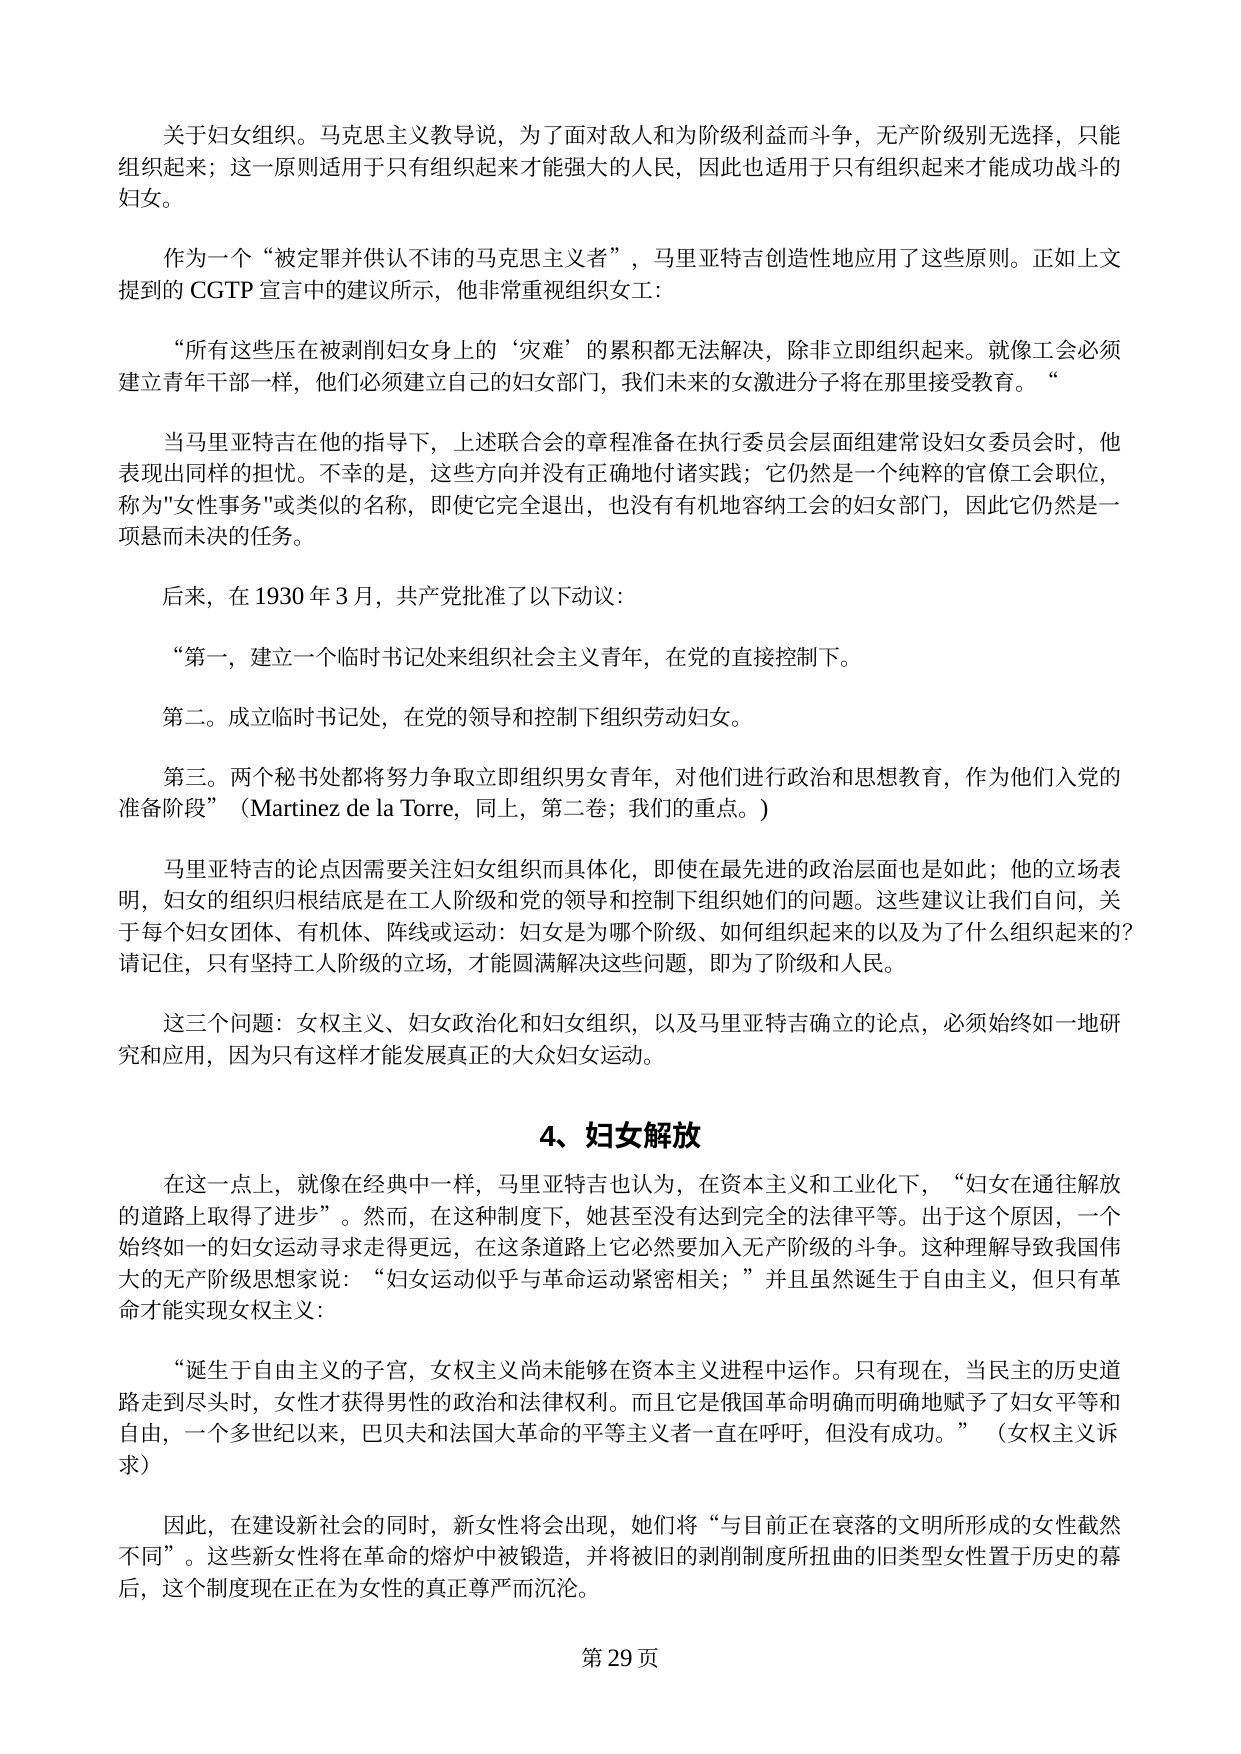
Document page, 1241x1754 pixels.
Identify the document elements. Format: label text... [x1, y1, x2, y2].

text “诞生于自由主义的子宫，女权主义尚未能够在资本主义进程中运作。只有现在，当民主的历史道路走到尽头时，女性才获得男性的政治和法律权利。而且它是俄国革命明确而明确地赋予了妇女平等和自由，一个多世纪以来，巴贝夫和法国大革命的平等主义者一直在呼吁，但没有成功。” （女权主义诉求） [118, 1353, 1122, 1479]
text “所有这些压在被剥削妇女身上的‘灾难’的累积都无法解决，除非立即组织起来。就像工会必须建立青年干部一样，他们必须建立自己的妇女部门，我们未来的女激进分子将在那里接受教育。“ [118, 333, 1122, 396]
text 作为一个“被定罪并供认不讳的马克思主义者”，马里亚特吉创造性地应用了这些原则。正如上文提到的 CGTP 宣言中的建议所示，他非常重视组织女工： [118, 242, 1122, 304]
text 第二。成立临时书记处，在党的领导和控制下组织劳动妇女。 [118, 700, 1122, 731]
text 在这一点上，就像在经典中一样，马里亚特吉也认为，在资本主义和工业化下，“妇女在通往解放的道路上取得了进步”。然而，在这种制度下，她甚至没有达到完全的法律平等。出于这个原因，一个始终如一的妇女运动寻求走得更远，在这条道路上它必然要加入无产阶级的斗争。这种理解导致我国伟大的无产阶级思想家说：“妇女运动似乎与革命运动紧密相关；”并且虽然诞生于自由主义，但只有革命才能实现女权主义： [118, 1167, 1122, 1325]
text 第三。两个秘书处都将努力争取立即组织男女青年，对他们进行政治和思想教育，作为他们入党的准备阶段”（Martinez de la Torre，同上，第二卷；我们的重点。) [118, 760, 1122, 823]
text 因此，在建设新社会的同时，新女性将会出现，她们将“与目前正在衰落的文明所形成的女性截然不同”。这些新女性将在革命的熔炉中被锻造，并将被旧的剥削制度所扭曲的旧类型女性置于历史的幕后，这个制度现在正在为女性的真正尊严而沉沦。 [118, 1508, 1122, 1602]
text 后来，在1930年3月，共产党批准了以下动议： [118, 579, 1122, 611]
text 这三个问题：女权主义、妇女政治化和妇女组织，以及马里亚特吉确立的论点，必须始终如一地研究和应用，因为只有这样才能发展真正的大众妇女运动。 [118, 1006, 1122, 1069]
text 马里亚特吉的论点因需要关注妇女组织而具体化，即使在最先进的政治层面也是如此；他的立场表明，妇女的组织归根结底是在工人阶级和党的领导和控制下组织她们的问题。这些建议让我们自问，关于每个妇女团体、有机体、阵线或运动：妇女是为哪个阶级、如何组织起来的以及为了什么组织起来的？请记住，只有坚持工人阶级的立场，才能圆满解决这些问题，即为了阶级和人民。 [118, 852, 1122, 978]
subtitle 4、妇女解放 [118, 1113, 1122, 1155]
text 关于妇女组织。马克思主义教导说，为了面对敌人和为阶级利益而斗争，无产阶级别无选择，只能组织起来；这一原则适用于只有组织起来才能强大的人民，因此也适用于只有组织起来才能成功战斗的妇女。 [118, 118, 1122, 213]
text 当马里亚特吉在他的指导下，上述联合会的章程准备在执行委员会层面组建常设妇女委员会时，他表现出同样的担忧。不幸的是，这些方向并没有正确地付诸实践；它仍然是一个纯粹的官僚工会职位，称为"女性事务"或类似的名称，即使它完全退出，也没有有机地容纳工会的妇女部门，因此它仍然是一项悬而未决的任务。 [118, 425, 1122, 551]
text “第一，建立一个临时书记处来组织社会主义青年，在党的直接控制下。 [118, 640, 1122, 671]
